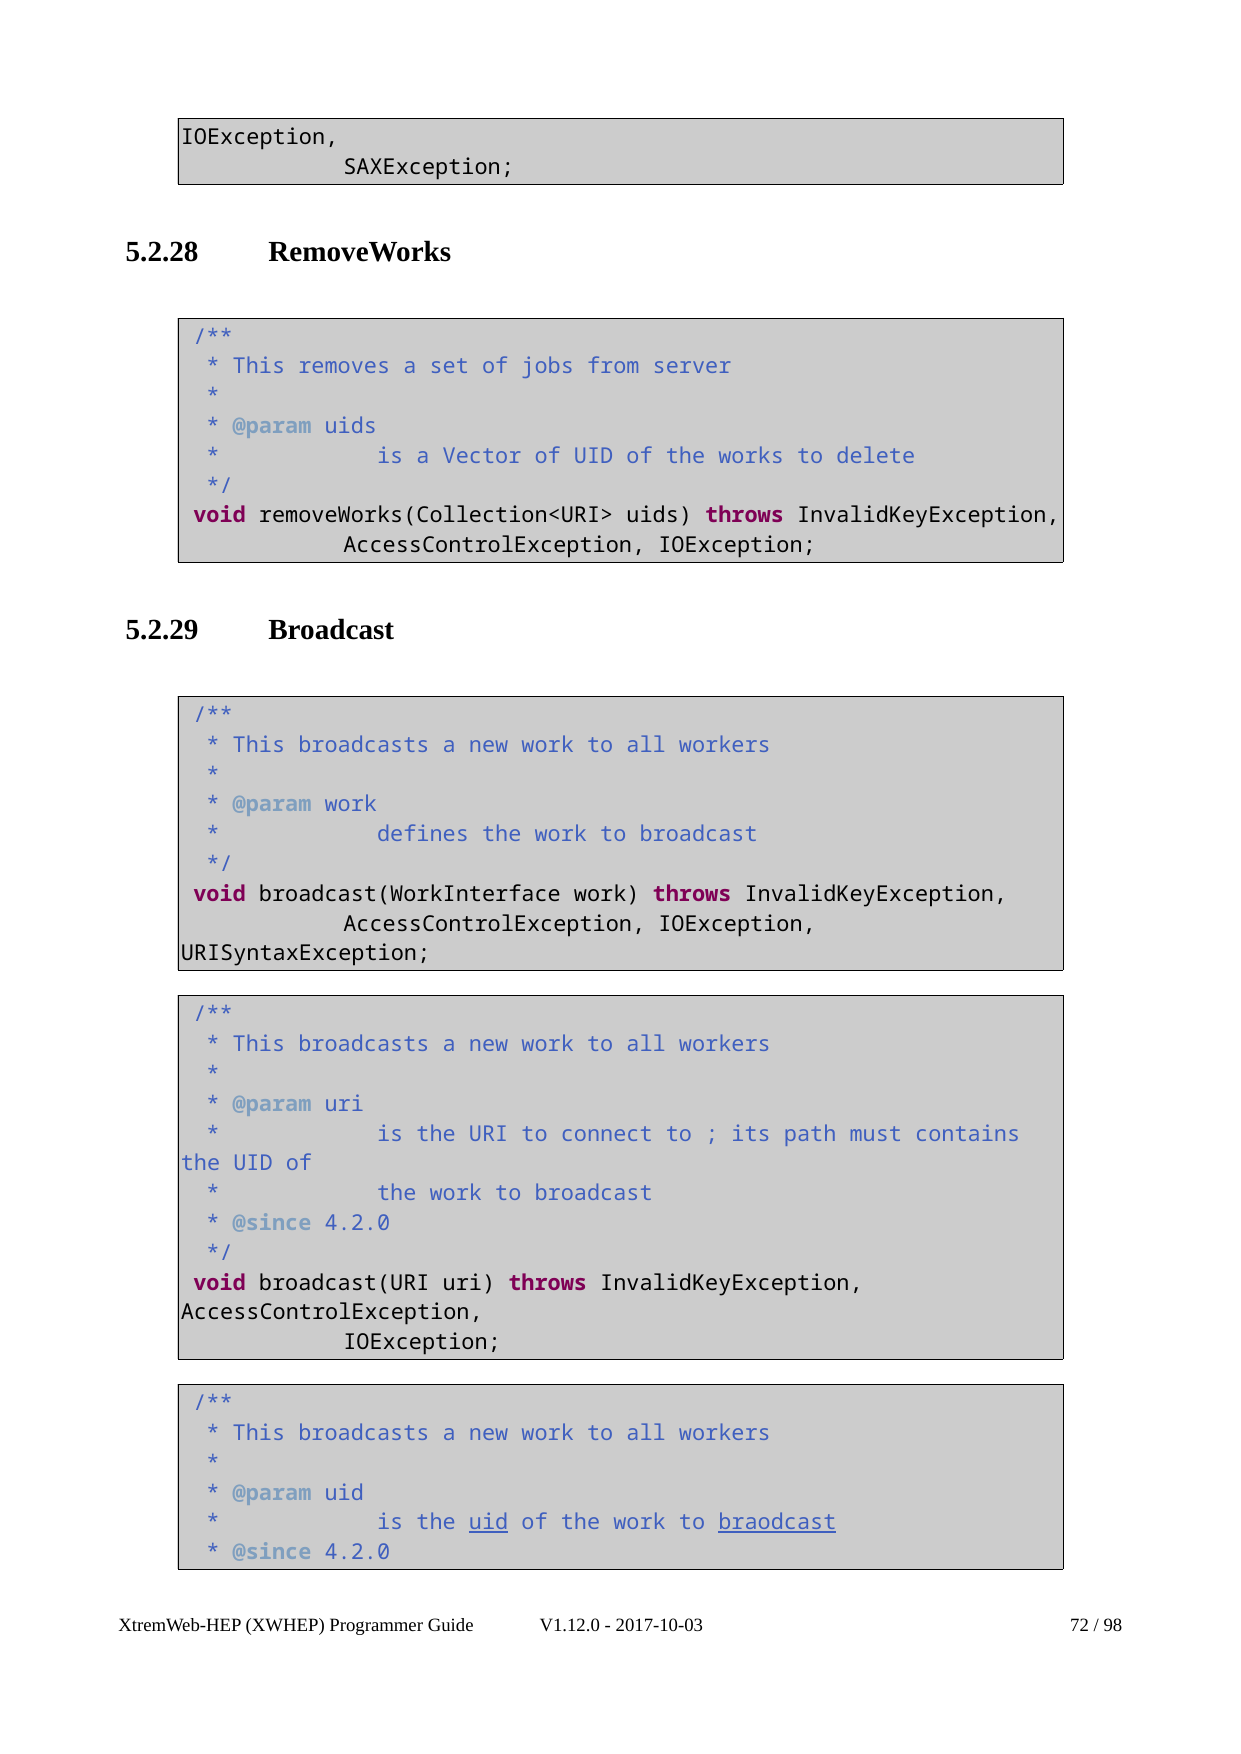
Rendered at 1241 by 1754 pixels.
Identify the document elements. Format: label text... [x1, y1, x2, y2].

text SAXException; [179, 148, 1063, 184]
text /** [179, 996, 1063, 1025]
text * [179, 1055, 1063, 1085]
text */ [179, 467, 1063, 496]
text * This broadcasts a new work to all workers [179, 1025, 1063, 1055]
text * is a Vector of UID of the works to delete [179, 437, 1063, 467]
text * @param uids [179, 407, 1063, 437]
text */ [179, 845, 1063, 875]
text AccessControlException, IOException; [179, 526, 1063, 562]
text * This removes a set of jobs from server [179, 347, 1063, 377]
text * is the uid of the work to braodcast [179, 1503, 1063, 1533]
text * This broadcasts a new work to all workers [179, 726, 1063, 756]
text * is the URI to connect to ; its path must contains the UID of [179, 1114, 1063, 1174]
text * @since 4.2.0 [179, 1533, 1063, 1569]
subtitle RemoveWorks [118, 234, 1122, 267]
text * This broadcasts a new work to all workers [179, 1414, 1063, 1444]
text * [179, 756, 1063, 785]
subtitle Broadcast [118, 612, 1122, 646]
text void broadcast(URI uri) throws InvalidKeyException, AccessControlException, [179, 1263, 1063, 1323]
text * @since 4.2.0 [179, 1204, 1063, 1234]
text * @param uid [179, 1473, 1063, 1503]
text * [179, 377, 1063, 407]
text /** [179, 1385, 1063, 1414]
text * @param work [179, 785, 1063, 815]
text /** [179, 697, 1063, 726]
text IOException, [179, 119, 1063, 148]
text /** [179, 319, 1063, 347]
text */ [179, 1234, 1063, 1263]
text AccessControlException, IOException, URISyntaxException; [179, 904, 1063, 970]
text void removeWorks(Collection<URI> uids) throws InvalidKeyException, [179, 496, 1063, 526]
text * defines the work to broadcast [179, 815, 1063, 845]
text * @param uri [179, 1085, 1063, 1114]
text * [179, 1444, 1063, 1473]
text IOException; [179, 1323, 1063, 1359]
text void broadcast(WorkInterface work) throws InvalidKeyException, [179, 875, 1063, 904]
text * the work to broadcast [179, 1174, 1063, 1204]
